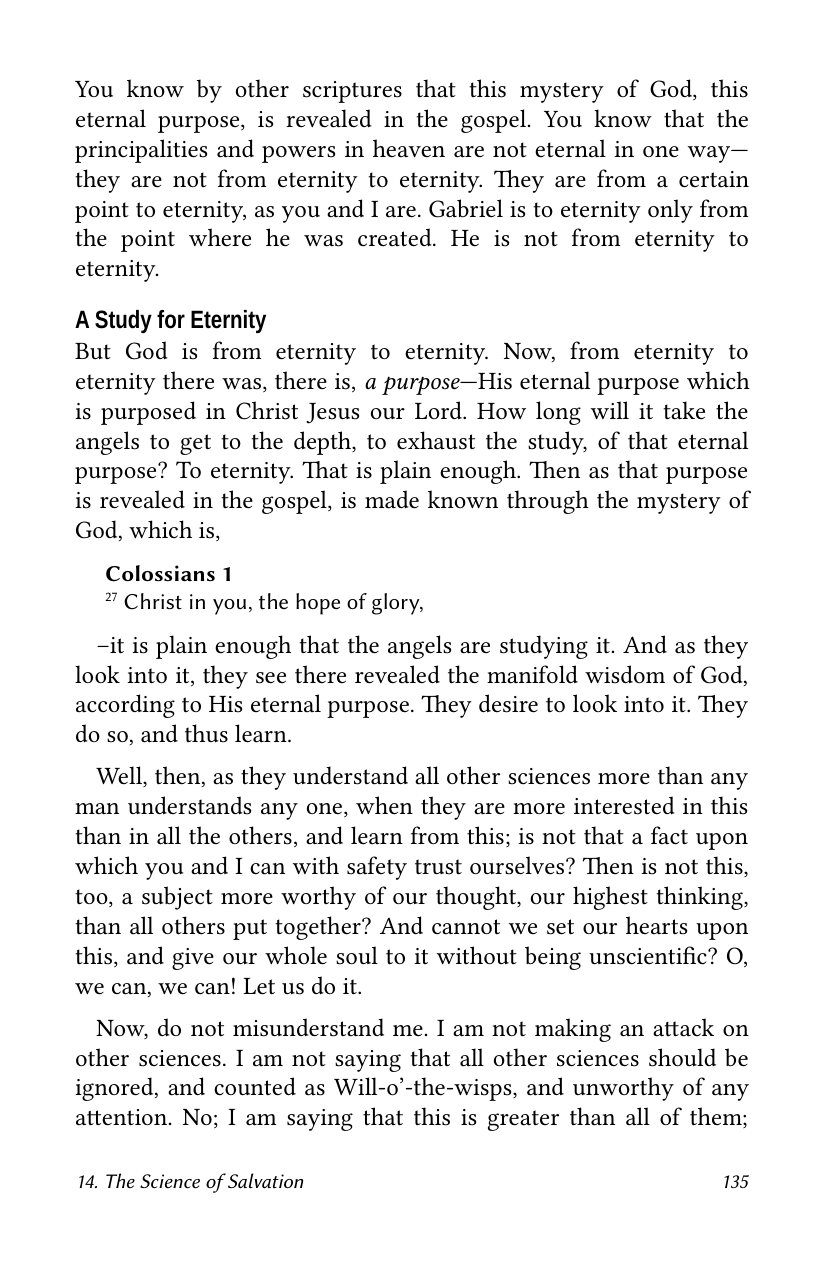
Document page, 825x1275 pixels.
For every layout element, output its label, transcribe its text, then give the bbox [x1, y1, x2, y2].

text Now, do not misunderstand me. I am not making an attack on other sciences. I am not saying that all other sciences should be ignored, and counted as Will-o’-the-wisps, and unworthy of any attention. No; I am saying that this is greater than all of them; [75, 1014, 750, 1132]
subtitle A Study for Eternity [75, 305, 750, 334]
text Well, then, as they understand all other sciences more than any man understands any one, when they are more interested in this than in all the others, and learn from this; is not that a fact upon which you and I can with safety trust ourselves? Then is not this, too, a subject more worthy of our thought, our highest thinking, than all others put together? And cannot we set our hearts upon this, and give our whole soul to it without being unscientific? O, we can, we can! Let us do it. [75, 762, 750, 1000]
text But God is from eternity to eternity. Now, from eternity to eternity there was, there is, a purpose—His eternal purpose which is purposed in Christ Jesus our Lord. How long will it take the angels to get to the depth, to exhaust the study, of that eternal purpose? To eternity. That is plain enough. Then as that purpose is revealed in the gospel, is made known through the mystery of God, which is, [75, 337, 750, 545]
text 27 Christ in you, the hope of glory, [105, 589, 720, 615]
text Colossians 1 [105, 561, 750, 587]
text You know by other scriptures that this mystery of God, this eternal purpose, is revealed in the gospel. You know that the principalities and powers in heaven are not eternal in one way—they are not from eternity to eternity. They are from a certain point to eternity, as you and I are. Gabriel is to eternity only from the point where he was created. He is not from eternity to eternity. [75, 75, 750, 283]
text –it is plain enough that the angels are studying it. And as they look into it, they see there revealed the manifold wisdom of God, according to His eternal purpose. They desire to look into it. They do so, and thus learn. [75, 631, 750, 749]
